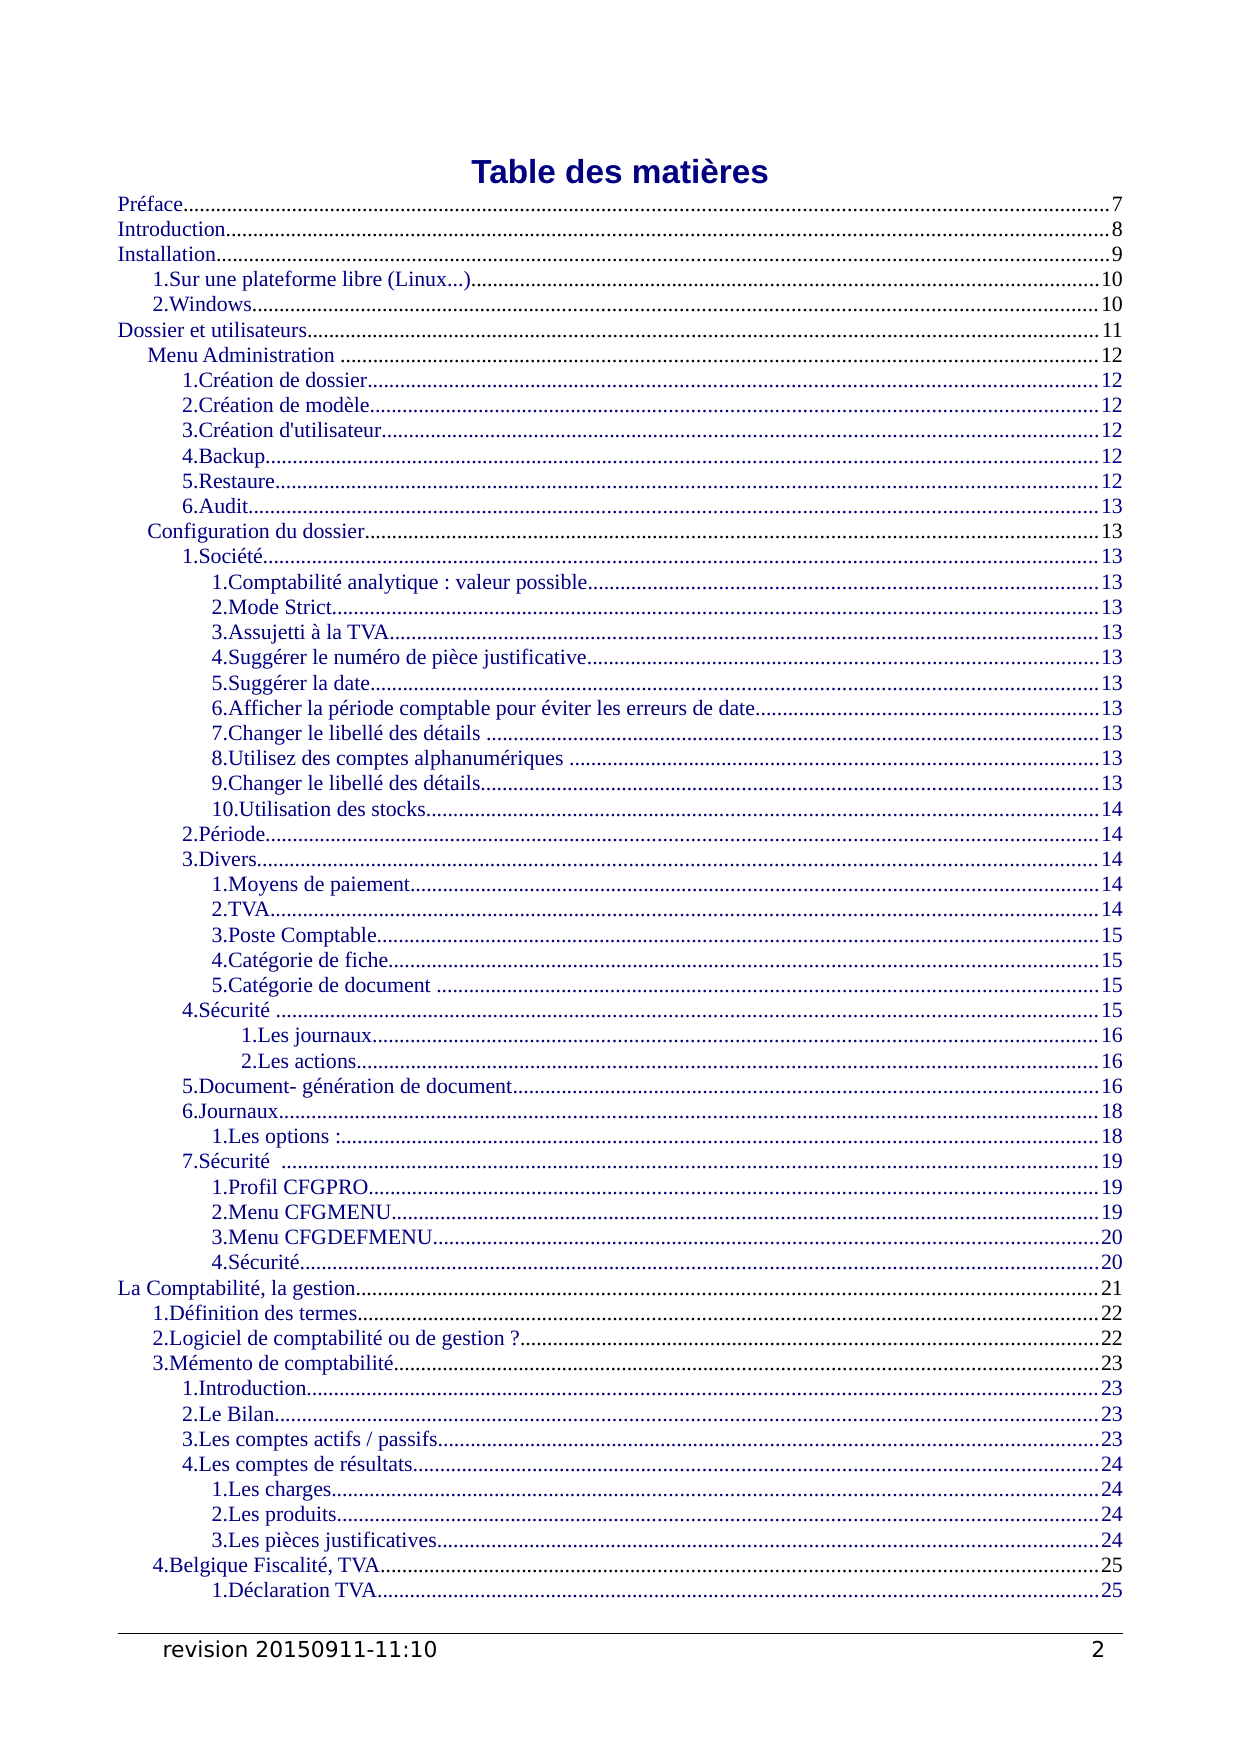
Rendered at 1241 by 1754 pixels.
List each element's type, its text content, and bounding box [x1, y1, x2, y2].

text 3.Divers 14 [176, 846, 1123, 871]
text 1.Création de dossier 12 [176, 367, 1123, 392]
text 2.Création de modèle 12 [176, 392, 1123, 417]
text 9.Changer le libellé des détails 13 [206, 770, 1123, 796]
text 3.Poste Comptable 15 [206, 922, 1123, 947]
text Installation 9 [117, 241, 1123, 266]
text 4.Les comptes de résultats 24 [176, 1451, 1123, 1476]
text 5.Catégorie de document 15 [206, 972, 1123, 997]
text 4.Belgique Fiscalité, TVA 25 [147, 1552, 1123, 1577]
text 2.Le Bilan 23 [176, 1401, 1123, 1426]
text 1.Comptabilité analytique : valeur possible 13 [206, 569, 1123, 594]
text Introduction 8 [117, 216, 1123, 241]
text 3.Les pièces justificatives 24 [206, 1527, 1123, 1552]
text 6.Journaux 18 [176, 1098, 1123, 1123]
text 1.Sur une plateforme libre (Linux...) 10 [147, 266, 1123, 291]
text 3.Assujetti à la TVA 13 [206, 619, 1123, 644]
text 4.Sécurité 15 [176, 997, 1123, 1022]
text 1.Les journaux 16 [235, 1022, 1123, 1048]
text 7.Sécurité 19 [176, 1148, 1123, 1174]
text 4.Catégorie de fiche 15 [206, 947, 1123, 972]
text 1.Les options : 18 [206, 1123, 1123, 1148]
text 1.Société 13 [176, 543, 1123, 569]
text 2.Logiciel de comptabilité ou de gestion ? 22 [147, 1325, 1123, 1350]
text 5.Document- génération de document 16 [176, 1073, 1123, 1098]
text Dossier et utilisateurs 11 [117, 317, 1123, 342]
text 1.Déclaration TVA 25 [206, 1577, 1123, 1602]
text 8.Utilisez des comptes alphanumériques 13 [206, 745, 1123, 770]
text 4.Suggérer le numéro de pièce justificative 13 [206, 644, 1123, 669]
text 3.Les comptes actifs / passifs 23 [176, 1426, 1123, 1451]
text 1.Moyens de paiement 14 [206, 871, 1123, 896]
text 1.Introduction 23 [176, 1375, 1123, 1401]
text Configuration du dossier 13 [147, 518, 1123, 543]
text 1.Les charges 24 [206, 1476, 1123, 1501]
text 2.Période 14 [176, 821, 1123, 846]
text 2.Menu CFGMENU 19 [206, 1199, 1123, 1224]
text 5.Restaure 12 [176, 468, 1123, 493]
text 1.Définition des termes 22 [147, 1300, 1123, 1325]
text Préface 7 [117, 191, 1123, 216]
text 6.Audit 13 [176, 493, 1123, 518]
text 10.Utilisation des stocks 14 [206, 796, 1123, 821]
text 2.Les produits 24 [206, 1501, 1123, 1527]
text 1.Profil CFGPRO 19 [206, 1174, 1123, 1199]
text 6.Afficher la période comptable pour éviter les erreurs de date 13 [206, 695, 1123, 720]
text 3.Mémento de comptabilité 23 [147, 1350, 1123, 1375]
subtitle Table des matières [117, 152, 1123, 191]
text 2.Windows 10 [147, 291, 1123, 317]
text 5.Suggérer la date 13 [206, 669, 1123, 695]
text 7.Changer le libellé des détails 13 [206, 720, 1123, 745]
text La Comptabilité, la gestion 21 [117, 1274, 1123, 1300]
text Menu Administration 12 [147, 342, 1123, 367]
text 2.Mode Strict 13 [206, 594, 1123, 619]
text 3.Menu CFGDEFMENU 20 [206, 1224, 1123, 1249]
text 2.TVA 14 [206, 896, 1123, 922]
text 4.Sécurité 20 [206, 1249, 1123, 1274]
text 2.Les actions 16 [235, 1048, 1123, 1073]
text 3.Création d'utilisateur 12 [176, 417, 1123, 443]
text 4.Backup 12 [176, 443, 1123, 468]
